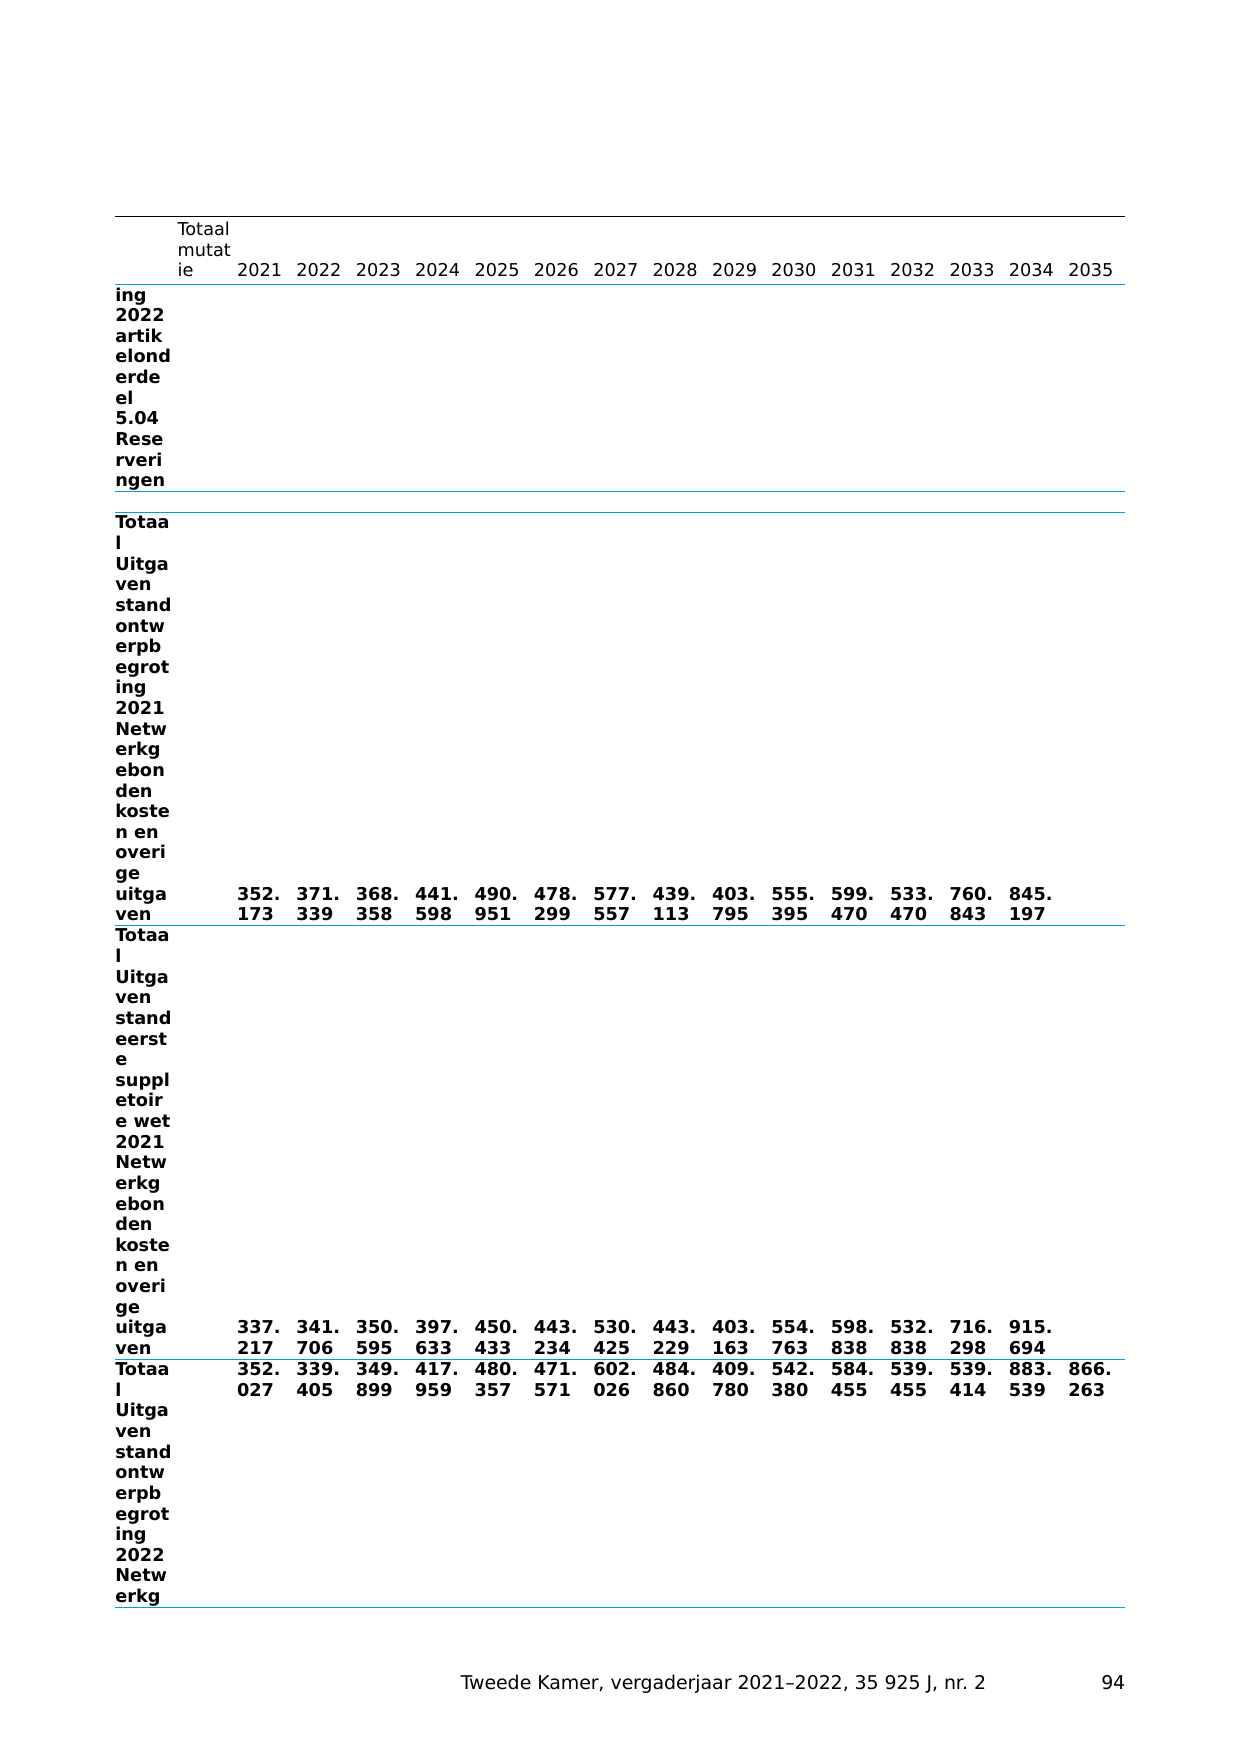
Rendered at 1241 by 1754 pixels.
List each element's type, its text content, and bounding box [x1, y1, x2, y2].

table_cell [946, 285, 1006, 491]
table_cell [234, 285, 293, 491]
table_cell 409.780 [709, 1360, 768, 1607]
table_cell 866.263 [1065, 1360, 1125, 1607]
table_cell 341.706 [293, 926, 353, 1358]
table_cell [887, 492, 946, 512]
table_cell 716.298 [946, 926, 1006, 1358]
table_cell 2031 [828, 217, 887, 284]
table_cell 2034 [1006, 217, 1065, 284]
table_cell 760.843 [946, 513, 1006, 925]
table_cell [471, 492, 531, 512]
table_cell 845.197 [1006, 513, 1065, 925]
table_cell [471, 285, 531, 491]
table_cell Totaal mutatie [175, 217, 234, 284]
table_cell 443.229 [650, 926, 709, 1358]
table_cell [234, 492, 293, 512]
table_cell 539.414 [946, 1360, 1006, 1607]
table_cell 2035 [1065, 217, 1125, 284]
table_cell [353, 285, 412, 491]
table_cell 352.173 [234, 513, 293, 925]
table_cell 484.860 [650, 1360, 709, 1607]
table_cell 599.470 [828, 513, 887, 925]
table_cell [768, 285, 828, 491]
table_cell 598.838 [828, 926, 887, 1358]
table_cell 349.899 [353, 1360, 412, 1607]
table_cell 352.027 [234, 1360, 293, 1607]
table_cell 2029 [709, 217, 768, 284]
table_cell [293, 492, 353, 512]
table_cell [175, 285, 234, 491]
table_cell [590, 285, 649, 491]
table_cell 2030 [768, 217, 828, 284]
table_cell 450.433 [471, 926, 531, 1358]
table_cell 555.395 [768, 513, 828, 925]
table_cell [1065, 926, 1125, 1358]
table_cell [1065, 513, 1125, 925]
table_cell [1006, 285, 1065, 491]
table_cell [946, 492, 1006, 512]
table_cell [175, 926, 234, 1358]
table_cell 2026 [531, 217, 590, 284]
table_cell 542.380 [768, 1360, 828, 1607]
table_cell ing 2022 artikelonderdeel 5.04 Reserveringen [115, 285, 174, 491]
table_cell [115, 492, 174, 512]
table_cell 2023 [353, 217, 412, 284]
table_cell [709, 285, 768, 491]
table_cell 371.339 [293, 513, 353, 925]
table_cell 441.598 [412, 513, 471, 925]
table_cell [412, 492, 471, 512]
table_cell 584.455 [828, 1360, 887, 1607]
table_header Tabel 41 Artikel 5 Netwerkgebonden kosten en overige uitgaven [115, 191, 1125, 216]
table_cell Totaal Uitgaven stand ontwerpbegroting 2021 Netwerkgebonden kosten en overige uitgaven [115, 513, 174, 925]
table_cell Totaal Uitgaven stand eerste suppletoire wet 2021 Netwerkgebonden kosten en overige uitgaven [115, 926, 174, 1358]
table_cell 403.163 [709, 926, 768, 1358]
table_cell 2028 [650, 217, 709, 284]
table_cell [768, 492, 828, 512]
table_cell [531, 492, 590, 512]
table_cell 403.795 [709, 513, 768, 925]
table_cell [175, 1360, 234, 1607]
table_cell [590, 492, 649, 512]
table_cell [887, 285, 946, 491]
table_cell 530.425 [590, 926, 649, 1358]
table_cell [1065, 285, 1125, 491]
table_cell 2033 [946, 217, 1006, 284]
table_cell 2021 [234, 217, 293, 284]
table_cell [293, 285, 353, 491]
table_cell 602.026 [590, 1360, 649, 1607]
table_cell [650, 285, 709, 491]
table_cell [1065, 492, 1125, 512]
table_cell Totaal Uitgaven stand ontwerpbegroting 2022 Netwerkg [115, 1360, 174, 1607]
table_cell [175, 492, 234, 512]
table_cell 337.217 [234, 926, 293, 1358]
table_cell 397.633 [412, 926, 471, 1358]
table_cell 533.470 [887, 513, 946, 925]
table_cell 577.557 [590, 513, 649, 925]
table_cell [175, 513, 234, 925]
table_cell 478.299 [531, 513, 590, 925]
table_cell [1006, 492, 1065, 512]
table_cell [709, 492, 768, 512]
table_cell 883.539 [1006, 1360, 1065, 1607]
table_cell [531, 285, 590, 491]
table_cell 439.113 [650, 513, 709, 925]
table_cell 2024 [412, 217, 471, 284]
table_cell 443.234 [531, 926, 590, 1358]
table_cell 490.951 [471, 513, 531, 925]
table_cell 915.694 [1006, 926, 1065, 1358]
table_cell 539.455 [887, 1360, 946, 1607]
table_cell [115, 217, 174, 284]
table_cell 350.595 [353, 926, 412, 1358]
table_cell [353, 492, 412, 512]
table_cell 2027 [590, 217, 649, 284]
table_cell [412, 285, 471, 491]
table_cell 2032 [887, 217, 946, 284]
table_cell 480.357 [471, 1360, 531, 1607]
table_cell 2025 [471, 217, 531, 284]
table_cell 417.959 [412, 1360, 471, 1607]
table_cell 532.838 [887, 926, 946, 1358]
table_cell 2022 [293, 217, 353, 284]
table_cell [828, 285, 887, 491]
table_cell 368.358 [353, 513, 412, 925]
table_cell [650, 492, 709, 512]
table_cell 471.571 [531, 1360, 590, 1607]
table_cell [828, 492, 887, 512]
table_cell 339.405 [293, 1360, 353, 1607]
table_cell 554.763 [768, 926, 828, 1358]
